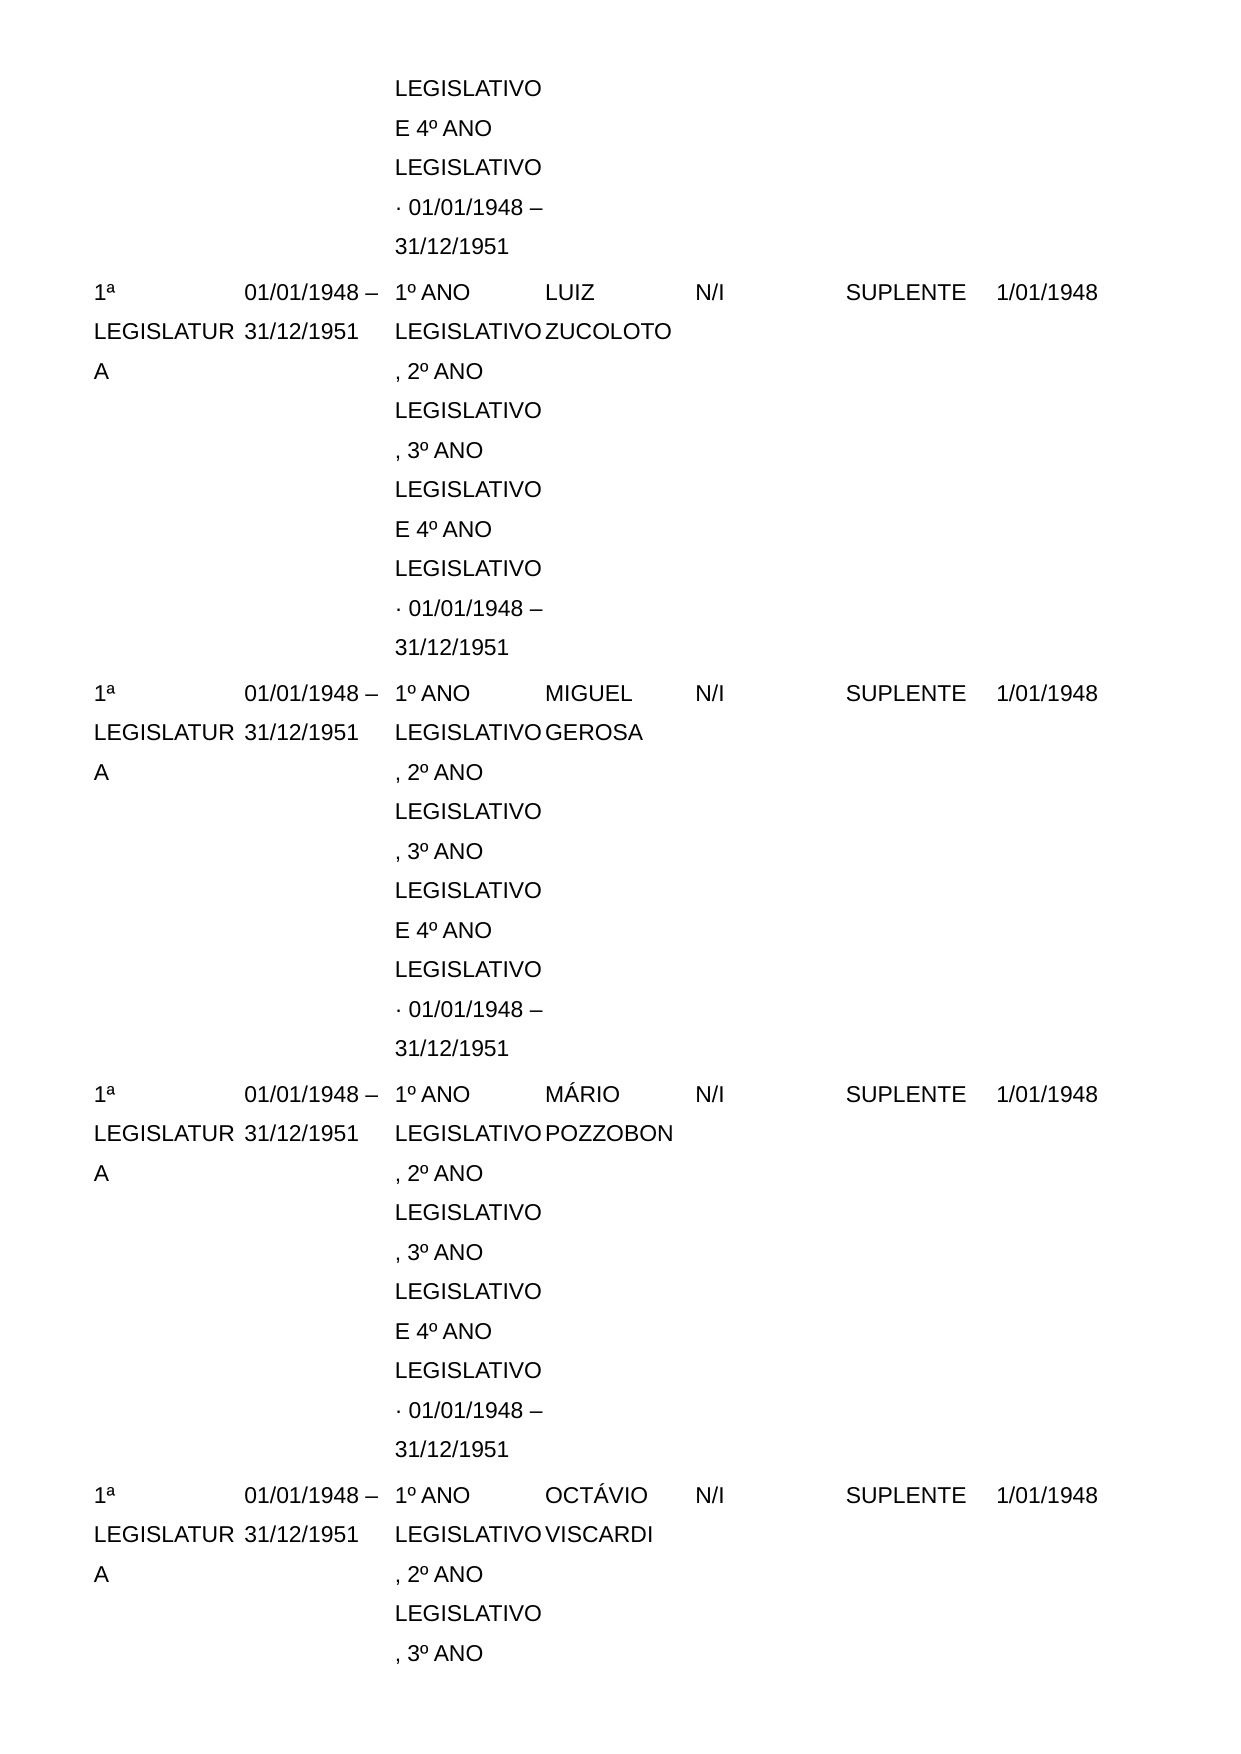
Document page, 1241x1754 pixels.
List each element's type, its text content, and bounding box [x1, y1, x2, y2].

table_cell N/I [695, 279, 846, 680]
table_cell [94, 75, 244, 279]
table_cell 1º ANO LEGISLATIVO, 2º ANO LEGISLATIVO, 3º ANO LEGISLATIVO E 4º ANO LEGISLATIVO · 01/01/1948 – 31/12/1951 [395, 1081, 545, 1482]
table_cell [244, 75, 394, 279]
table_cell [545, 75, 695, 279]
table_cell 1/01/1948 [996, 1482, 1146, 1666]
table_cell MÁRIO POZZOBON [545, 1081, 695, 1482]
table_cell 01/01/1948 – 31/12/1951 [244, 279, 394, 680]
table_cell SUPLENTE [846, 1482, 996, 1666]
table_cell 1/01/1948 [996, 1081, 1146, 1482]
table_cell [846, 75, 996, 279]
table_cell LUIZ ZUCOLOTO [545, 279, 695, 680]
table_cell [996, 75, 1146, 279]
table_cell 1/01/1948 [996, 680, 1146, 1081]
table_cell N/I [695, 1482, 846, 1666]
table_cell 1ª LEGISLATURA [94, 680, 244, 1081]
table_cell 1/01/1948 [996, 279, 1146, 680]
table_cell 1ª LEGISLATURA [94, 1081, 244, 1482]
table_cell 1º ANO LEGISLATIVO, 2º ANO LEGISLATIVO, 3º ANO LEGISLATIVO E 4º ANO LEGISLATIVO · 01/01/1948 – 31/12/1951 [395, 279, 545, 680]
table_cell 1º ANO LEGISLATIVO, 2º ANO LEGISLATIVO, 3º ANO [395, 1482, 545, 1666]
table_cell SUPLENTE [846, 279, 996, 680]
table_cell N/I [695, 680, 846, 1081]
table_cell SUPLENTE [846, 680, 996, 1081]
table_cell MIGUEL GEROSA [545, 680, 695, 1081]
table_cell 01/01/1948 – 31/12/1951 [244, 1482, 394, 1666]
table_cell 1ª LEGISLATURA [94, 1482, 244, 1666]
table_cell OCTÁVIO VISCARDI [545, 1482, 695, 1666]
table_cell LEGISLATIVO E 4º ANO LEGISLATIVO · 01/01/1948 – 31/12/1951 [395, 75, 545, 279]
table_cell N/I [695, 1081, 846, 1482]
table_cell [695, 75, 846, 279]
table_cell SUPLENTE [846, 1081, 996, 1482]
table_cell 01/01/1948 – 31/12/1951 [244, 1081, 394, 1482]
table_cell 01/01/1948 – 31/12/1951 [244, 680, 394, 1081]
table_cell 1º ANO LEGISLATIVO, 2º ANO LEGISLATIVO, 3º ANO LEGISLATIVO E 4º ANO LEGISLATIVO · 01/01/1948 – 31/12/1951 [395, 680, 545, 1081]
table_cell 1ª LEGISLATURA [94, 279, 244, 680]
